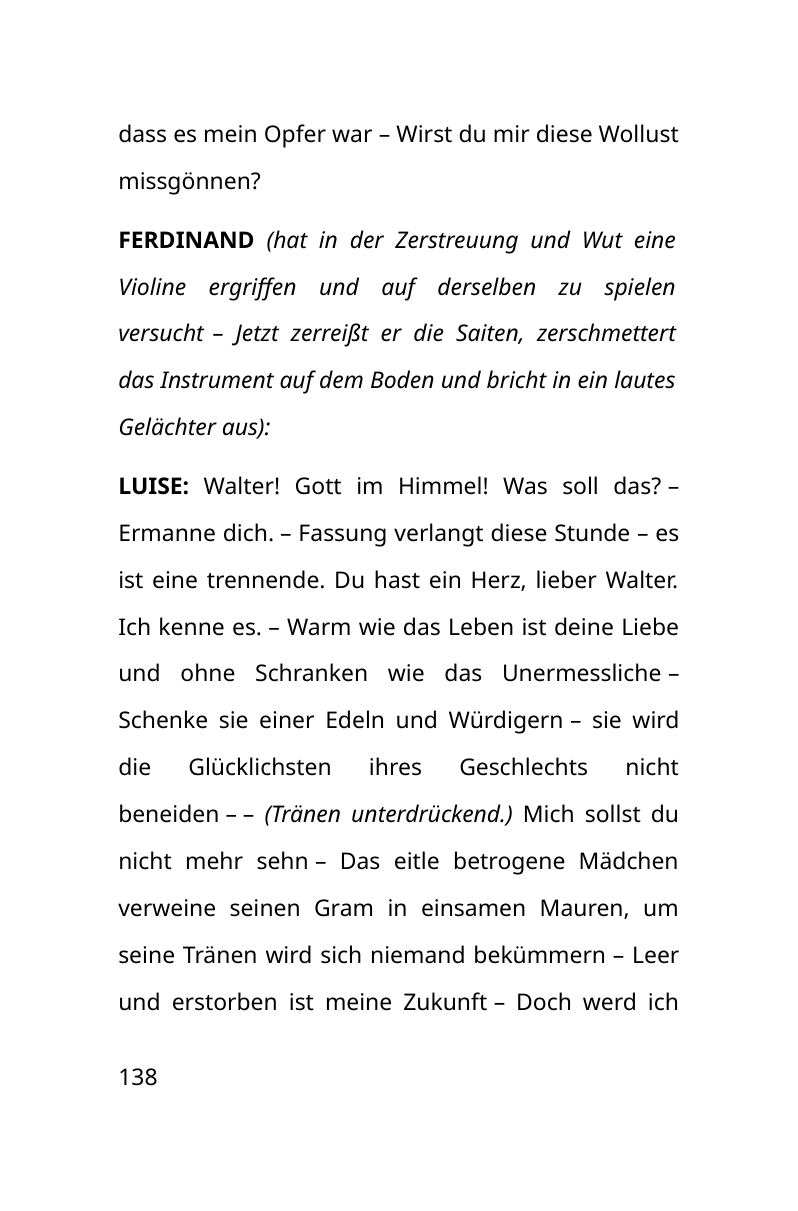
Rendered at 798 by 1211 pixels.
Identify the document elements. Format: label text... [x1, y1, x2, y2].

text dass es mein Opfer war – Wirst du mir diese Wollust missgönnen? [118, 118, 679, 196]
text LUISE: Walter! Gott im Himmel! Was soll das? – Ermanne dich. – Fassung verlangt diese Stunde – es ist eine trennende. Du hast ein Herz, lieber Walter. Ich kenne es. – Warm wie das Leben ist deine Liebe und ohne Schranken wie das Unermessliche – Schenke sie einer Edeln und Würdigern – sie wird die Glücklichsten ihres Geschlechts nicht beneiden – – (Tränen unterdrückend.) Mich sollst du nicht mehr sehn – Das eitle betrogene Mädchen verweine seinen Gram in einsamen Mauren, um seine Tränen wird sich niemand bekümmern – Leer und erstorben ist meine Zukunft – Doch werd ich [118, 470, 679, 1017]
text FERDINAND (hat in der Zerstreuung und Wut eine Violine ergriffen und auf derselben zu spielen versucht – Jetzt zerreißt er die Saiten, zerschmettert das Instrument auf dem Boden und bricht in ein lautes Gelächter aus): [118, 224, 679, 442]
